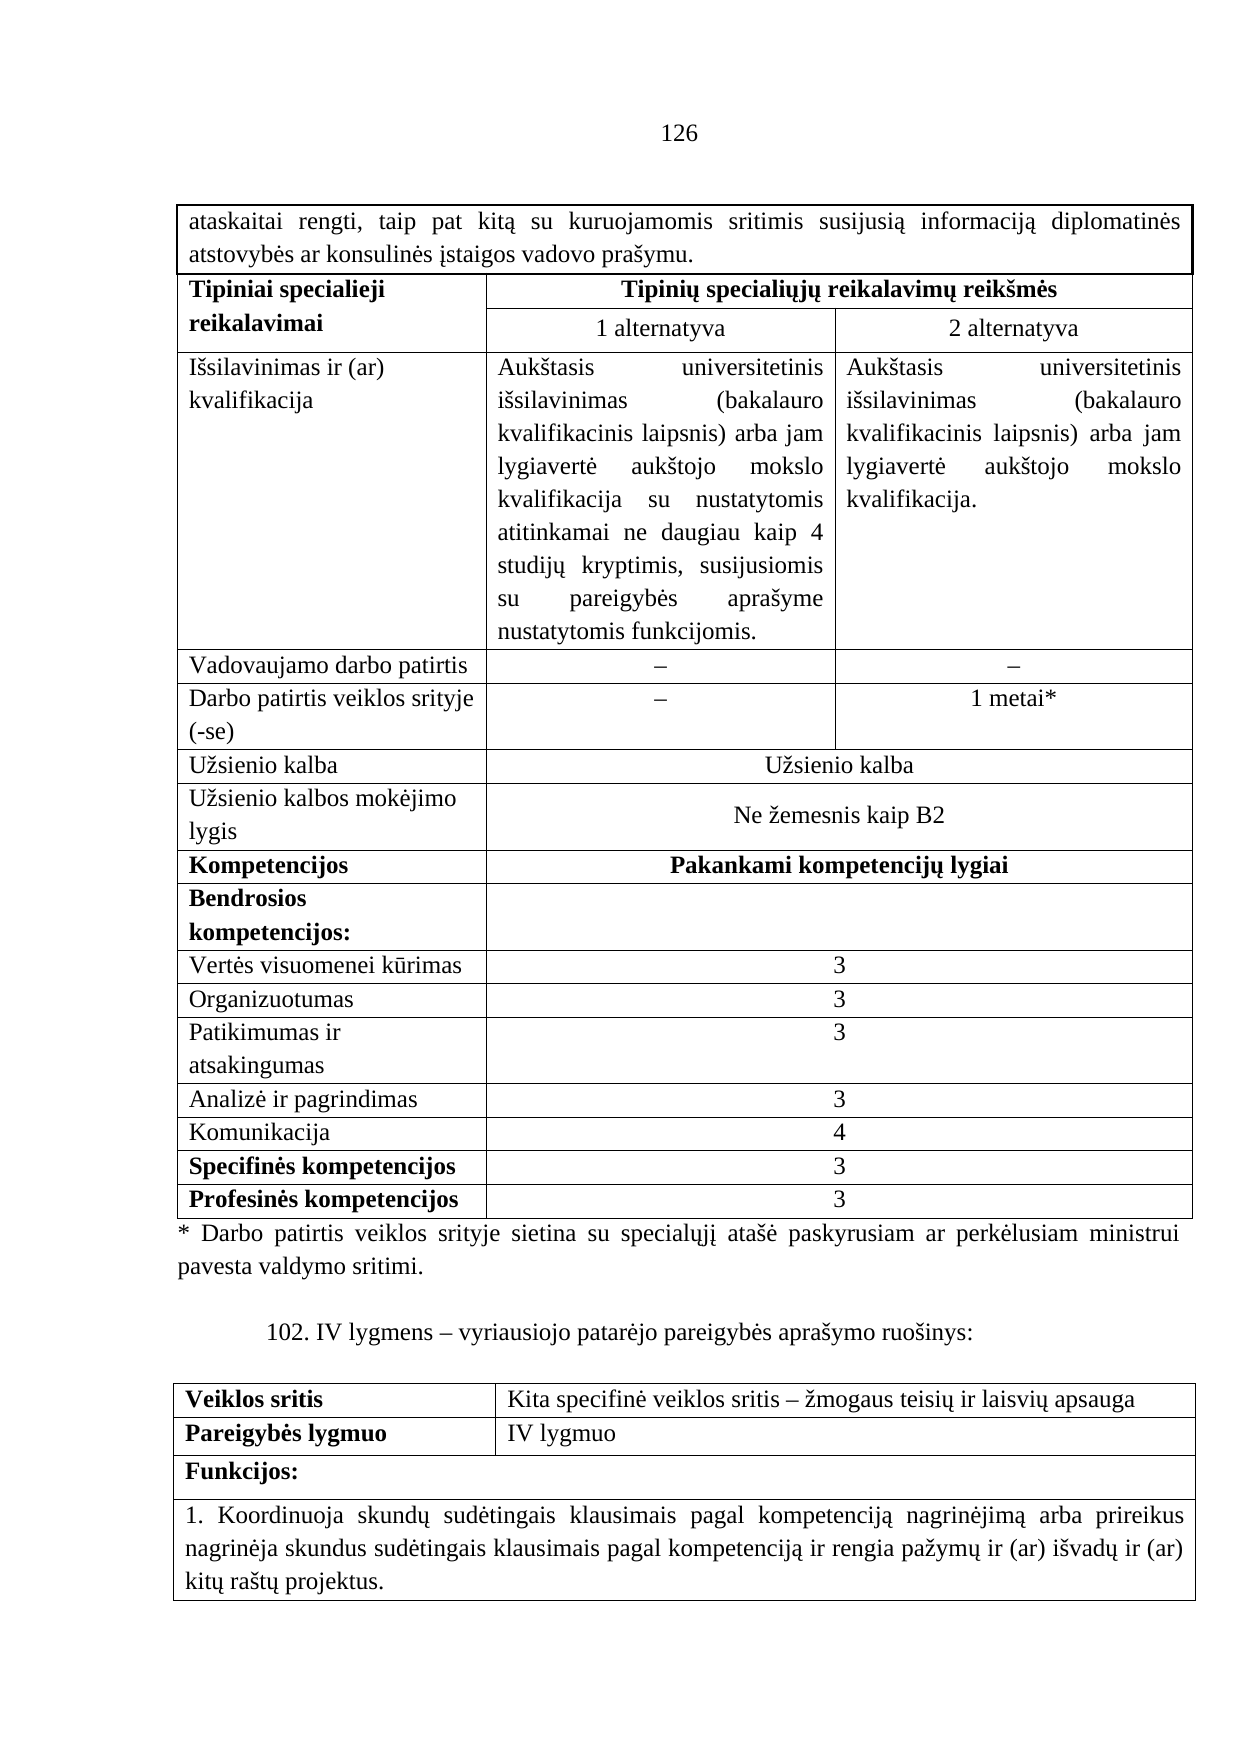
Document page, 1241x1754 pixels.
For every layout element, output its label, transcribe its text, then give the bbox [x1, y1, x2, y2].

table_cell Išsilavinimas ir (ar) kvalifikacija [178, 353, 486, 649]
table_cell 3 [487, 984, 1192, 1017]
table_cell Profesinės kompetencijos [178, 1185, 486, 1217]
table_cell Užsienio kalba [178, 750, 486, 783]
table_cell 1 alternatyva [487, 309, 835, 352]
table_cell Pareigybės lygmuo [174, 1418, 495, 1455]
table_cell 4 [487, 1118, 1192, 1150]
table_cell Darbo patirtis veiklos srityje (-se) [178, 684, 486, 749]
table_cell Specifinės kompetencijos [178, 1151, 486, 1184]
table_cell Vertės visuomenei kūrimas [178, 951, 486, 983]
table_header Veiklos sritis [174, 1384, 495, 1417]
table_cell Tipinių specialiųjų reikalavimų reikšmės [487, 275, 1192, 308]
table_cell 1 metai* [836, 684, 1192, 749]
table_cell – [487, 684, 835, 749]
table_cell Organizuotumas [178, 984, 486, 1017]
table_cell Ne žemesnis kaip B2 [487, 784, 1192, 849]
table_cell 1. Koordinuoja skundų sudėtingais klausimais pagal kompetenciją nagrinėjimą arba prireikus nagrinėja skundus sudėtingais klausimais pagal kompetenciją ir rengia pažymų ir (ar) išvadų ir (ar) kitų raštų projektus. [174, 1500, 1195, 1599]
text * Darbo patirtis veiklos srityje sietina su specialųjį atašė paskyrusiam ar perkėlusiam ministrui pavesta valdymo sritimi. [177, 1219, 1181, 1280]
table_cell Užsienio kalba [487, 750, 1192, 783]
table_cell [487, 884, 1192, 949]
table_cell Aukštasis universitetinis išsilavinimas (bakalauro kvalifikacinis laipsnis) arba jam lygiavertė aukštojo mokslo kvalifikacija. [836, 353, 1192, 649]
table_cell Aukštasis universitetinis išsilavinimas (bakalauro kvalifikacinis laipsnis) arba jam lygiavertė aukštojo mokslo kvalifikacija su nustatytomis atitinkamai ne daugiau kaip 4 studijų kryptimis, susijusiomis su pareigybės aprašyme nustatytomis funkcijomis. [487, 353, 835, 649]
table_cell Bendrosios kompetencijos: [178, 884, 486, 949]
table_cell Kompetencijos [178, 851, 486, 883]
table_cell – [836, 650, 1192, 683]
table_cell Pakankami kompetencijų lygiai [487, 851, 1192, 883]
table_cell 3 [487, 1084, 1192, 1117]
table_cell 3 [487, 951, 1192, 983]
table_cell Analizė ir pagrindimas [178, 1084, 486, 1117]
table_cell Funkcijos: [174, 1456, 1195, 1499]
table_cell Patikimumas ir atsakingumas [178, 1018, 486, 1083]
table_cell – [487, 650, 835, 683]
table_cell Komunikacija [178, 1118, 486, 1150]
table_header Kita specifinė veiklos sritis – žmogaus teisių ir laisvių apsauga [496, 1384, 1195, 1417]
table_cell ataskaitai rengti, taip pat kitą su kuruojamomis sritimis susijusią informaciją diplomatinės atstovybės ar konsulinės įstaigos vadovo prašymu. [178, 206, 1191, 272]
table_cell Vadovaujamo darbo patirtis [178, 650, 486, 683]
table_cell 3 [487, 1018, 1192, 1083]
table_cell 3 [487, 1185, 1192, 1217]
text 102. IV lygmens – vyriausiojo patarėjo pareigybės aprašymo ruošinys: [177, 1317, 1181, 1346]
table_cell IV lygmuo [496, 1418, 1195, 1455]
table_cell Užsienio kalbos mokėjimo lygis [178, 784, 486, 849]
table_cell 3 [487, 1151, 1192, 1184]
table_cell 2 alternatyva [836, 309, 1192, 352]
table_cell Tipiniai specialieji reikalavimai [178, 275, 486, 352]
